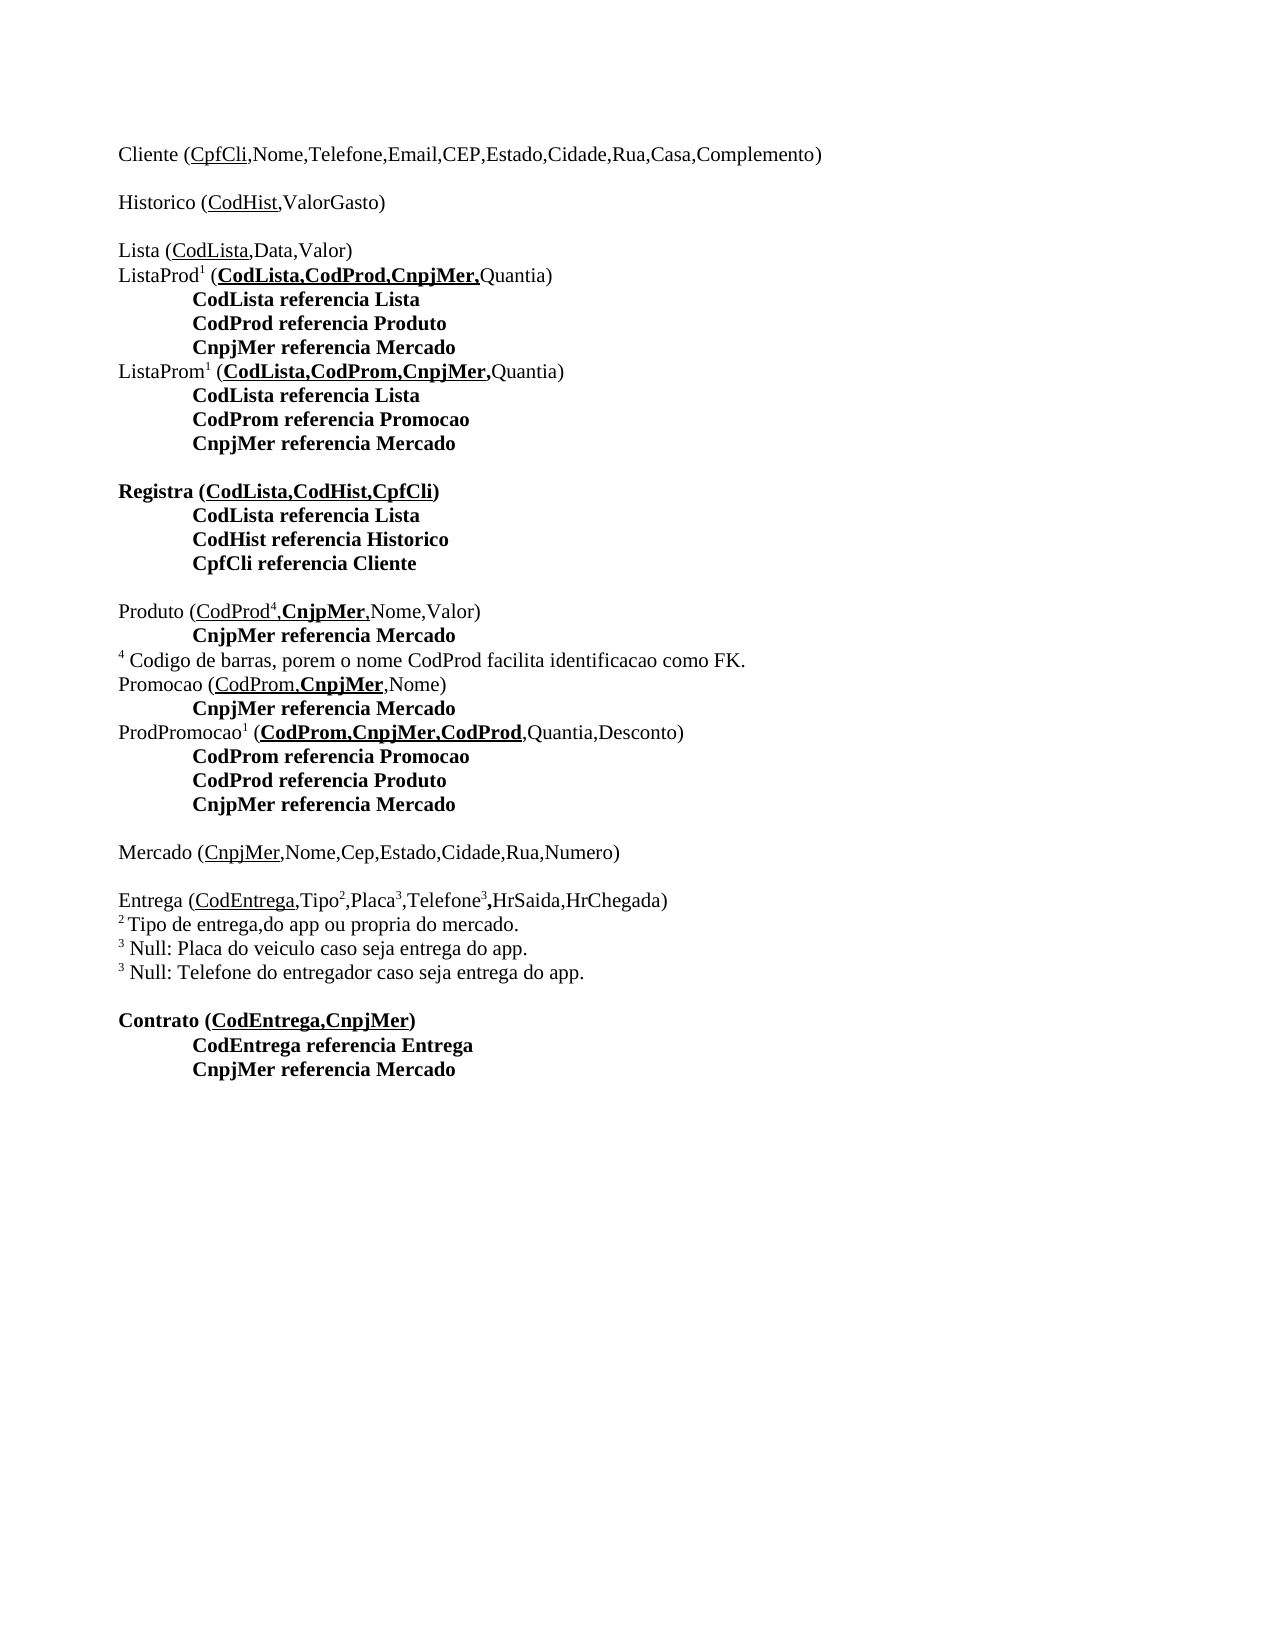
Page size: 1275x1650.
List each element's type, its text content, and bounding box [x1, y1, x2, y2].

text CnpjMer referencia Mercado [118, 431, 1157, 455]
text ProdPromocao1 (CodProm,CnpjMer,CodProd,Quantia,Desconto) [118, 720, 1157, 744]
text 4 Codigo de barras, porem o nome CodProd facilita identificacao como FK. [118, 647, 1157, 672]
text Contrato (CodEntrega,CnpjMer) [118, 1008, 1157, 1032]
text Registra (CodLista,CodHist,CpfCli) [118, 479, 1157, 503]
text CpfCli referencia Cliente [118, 551, 1157, 575]
text Historico (CodHist,ValorGasto) [118, 190, 1157, 214]
text CodEntrega referencia Entrega [118, 1032, 1157, 1057]
text CnjpMer referencia Mercado [118, 792, 1157, 816]
text CodLista referencia Lista [118, 383, 1157, 407]
text Promocao (CodProm,CnpjMer,Nome) [118, 672, 1157, 696]
text 3 Null: Telefone do entregador caso seja entrega do app. [118, 960, 1157, 984]
text Entrega (CodEntrega,Tipo2,Placa3,Telefone3,HrSaida,HrChegada) [118, 888, 1157, 912]
text 3 Null: Placa do veiculo caso seja entrega do app. [118, 936, 1157, 960]
text CnpjMer referencia Mercado [118, 696, 1157, 720]
text Produto (CodProd4,CnjpMer,Nome,Valor) [118, 599, 1157, 623]
text CnpjMer referencia Mercado [118, 1057, 1157, 1081]
text CodProd referencia Produto [118, 311, 1157, 335]
text ListaProd1 (CodLista,CodProd,CnpjMer,Quantia) [118, 262, 1157, 287]
text Cliente (CpfCli,Nome,Telefone,Email,CEP,Estado,Cidade,Rua,Casa,Complemento) [118, 142, 1157, 166]
text CodProd referencia Produto [118, 768, 1157, 792]
text CnpjMer referencia Mercado [118, 335, 1157, 359]
text CodProm referencia Promocao [118, 744, 1157, 768]
text CnjpMer referencia Mercado [118, 623, 1157, 647]
text ListaProm1 (CodLista,CodProm,CnpjMer,Quantia) [118, 359, 1157, 383]
text Mercado (CnpjMer,Nome,Cep,Estado,Cidade,Rua,Numero) [118, 840, 1157, 864]
text Lista (CodLista,Data,Valor) [118, 238, 1157, 262]
text CodHist referencia Historico [118, 527, 1157, 551]
text CodProm referencia Promocao [118, 407, 1157, 431]
text CodLista referencia Lista [118, 503, 1157, 527]
text CodLista referencia Lista [118, 287, 1157, 311]
text 2 Tipo de entrega,do app ou propria do mercado. [118, 912, 1157, 936]
